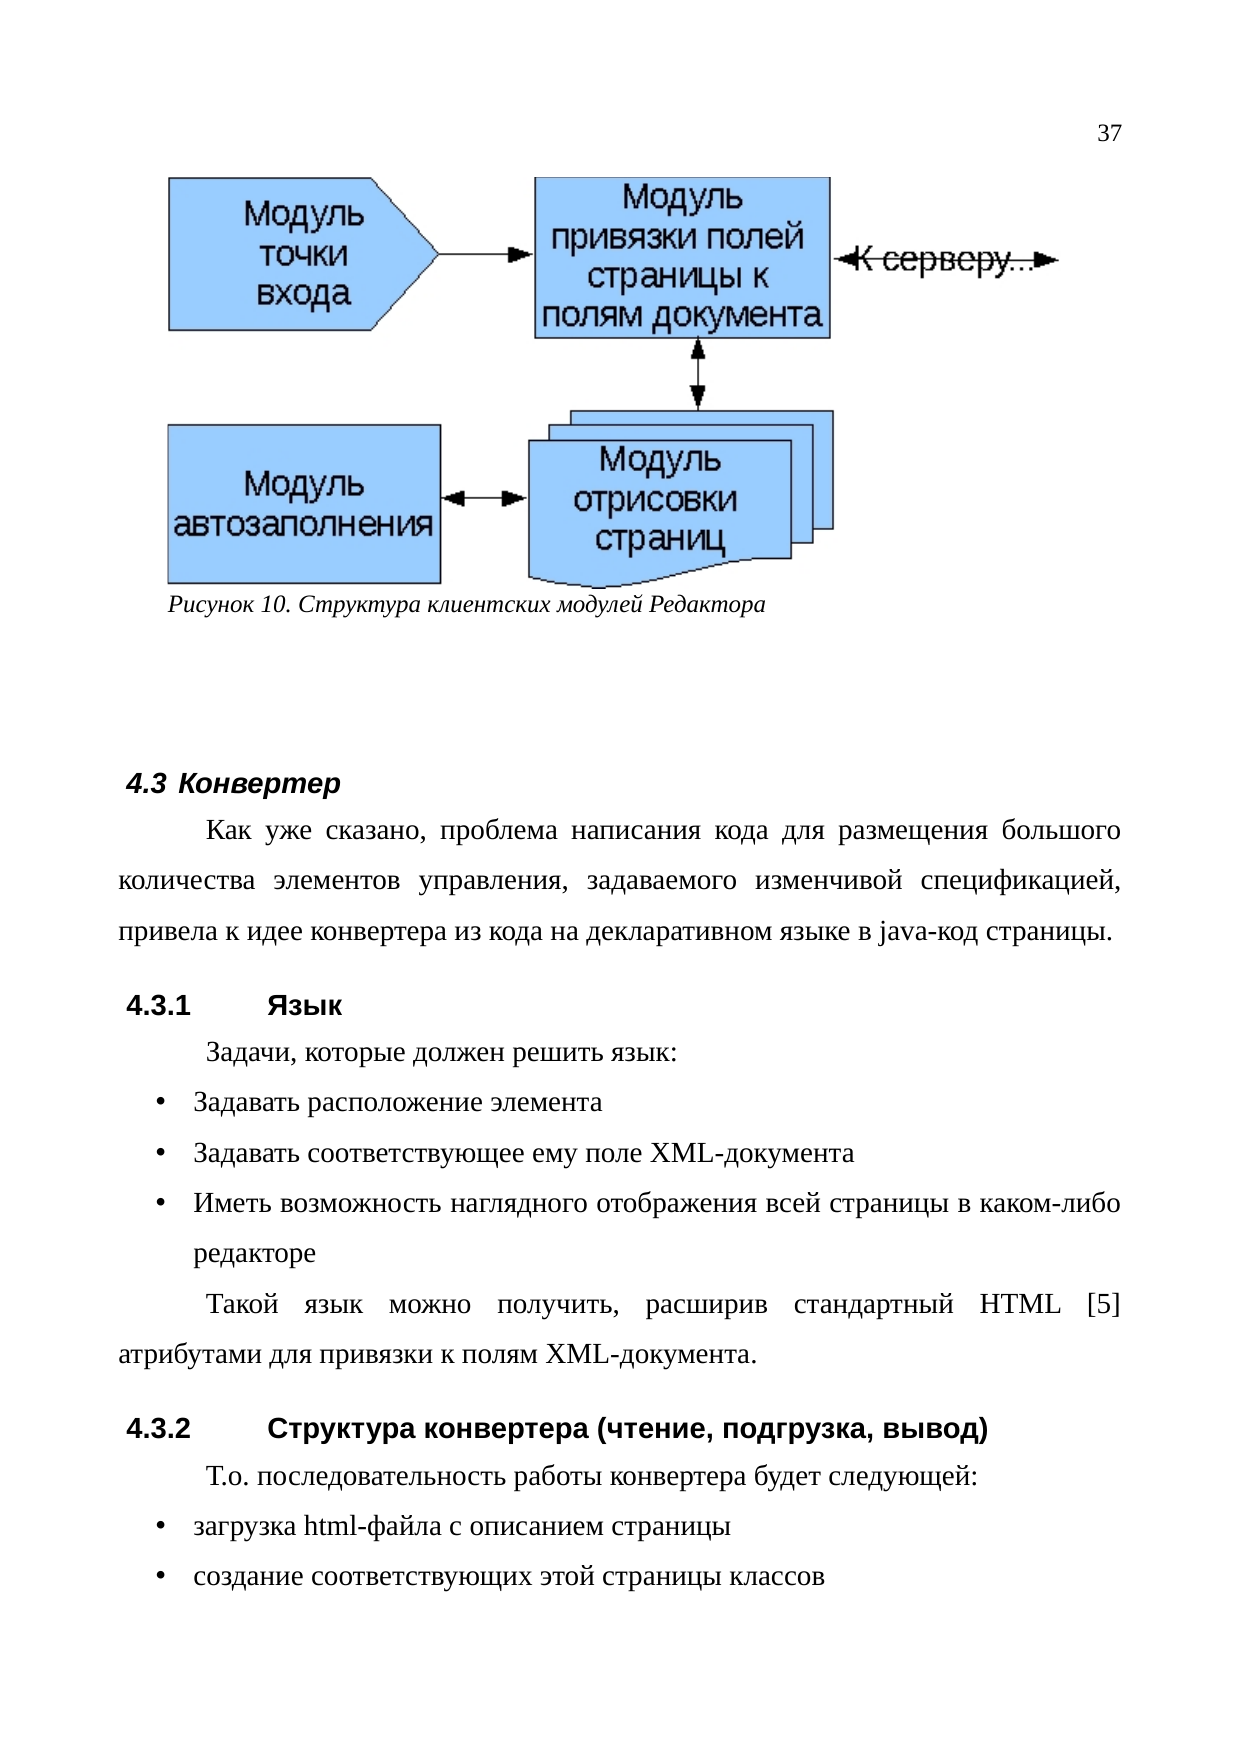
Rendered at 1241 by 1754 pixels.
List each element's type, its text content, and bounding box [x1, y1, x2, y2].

subtitle Конвертер [118, 766, 1122, 799]
text Т.о. последовательность работы конвертера будет следующей: [118, 1458, 1122, 1491]
list Задавать расположение элемента [156, 1084, 1122, 1118]
text Такой язык можно получить, расширив стандартный HTML [5] атрибутами для привязки к полям XML-документа. [118, 1286, 1122, 1370]
subtitle Структура конвертера (чтение, подгрузка, вывод) [118, 1412, 1122, 1445]
text Задачи, которые должен решить язык: [118, 1034, 1122, 1068]
list создание соответствующих этой страницы классов [156, 1558, 1122, 1592]
subtitle Язык [118, 988, 1122, 1022]
text Рисунок 10. Структура клиентских модулей Редактора [168, 589, 1072, 618]
list Иметь возможность наглядного отображения всей страницы в каком-либо редакторе [156, 1185, 1122, 1269]
list загрузка html-файла с описанием страницы [156, 1508, 1122, 1542]
picture [167, 177, 1073, 589]
list Задавать соответствующее ему поле XML-документа [156, 1135, 1122, 1168]
text Как уже сказано, проблема написания кода для размещения большого количества элементов управления, задаваемого изменчивой спецификацией, привела к идее конвертера из кода на декларативном языке в java-код страницы. [118, 812, 1122, 946]
